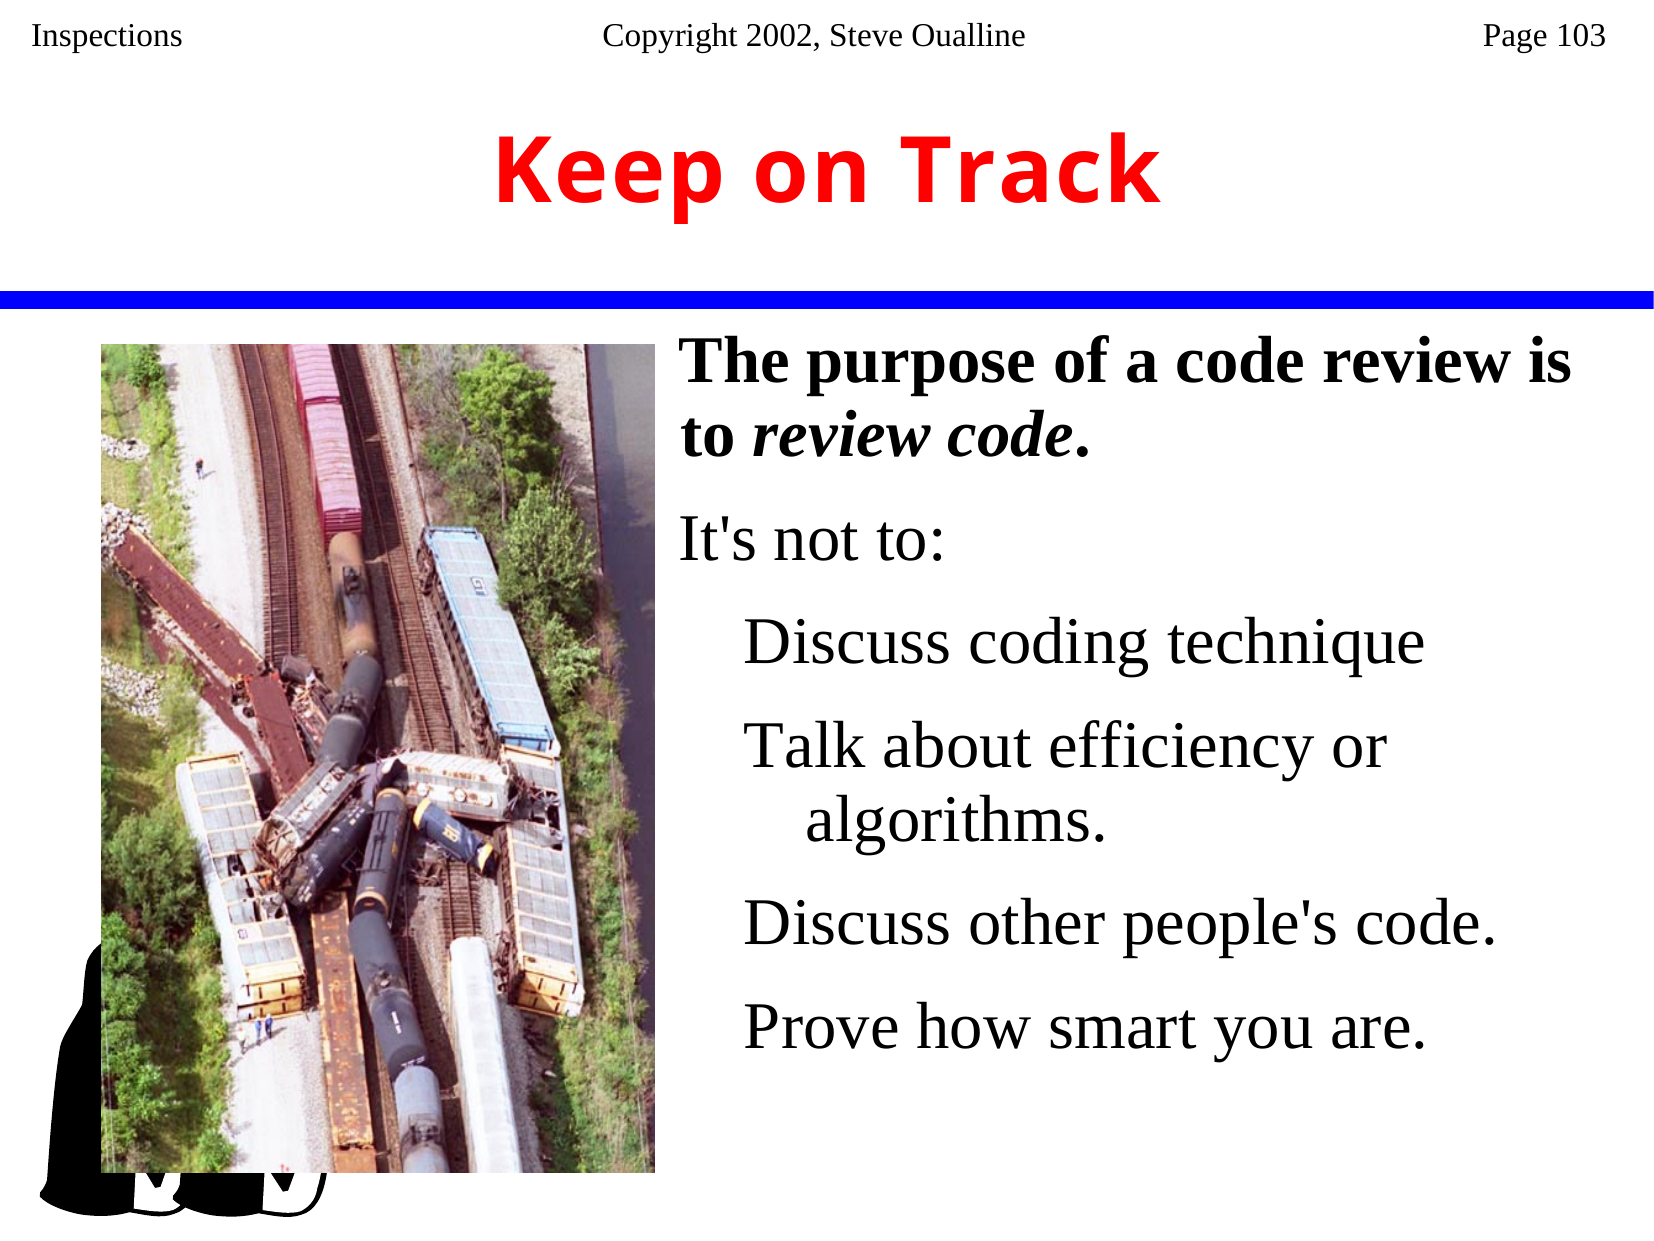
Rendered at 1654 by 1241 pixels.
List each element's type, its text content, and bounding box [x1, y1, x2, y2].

picture [101, 344, 655, 1173]
list The purpose of a code review is to review code. It's not to: Discuss coding technique Talk about efficiency or algorithms. Discuss other people's code. Prove how smart you are. [678, 322, 1578, 1069]
title Keep on Track [121, 66, 1534, 269]
